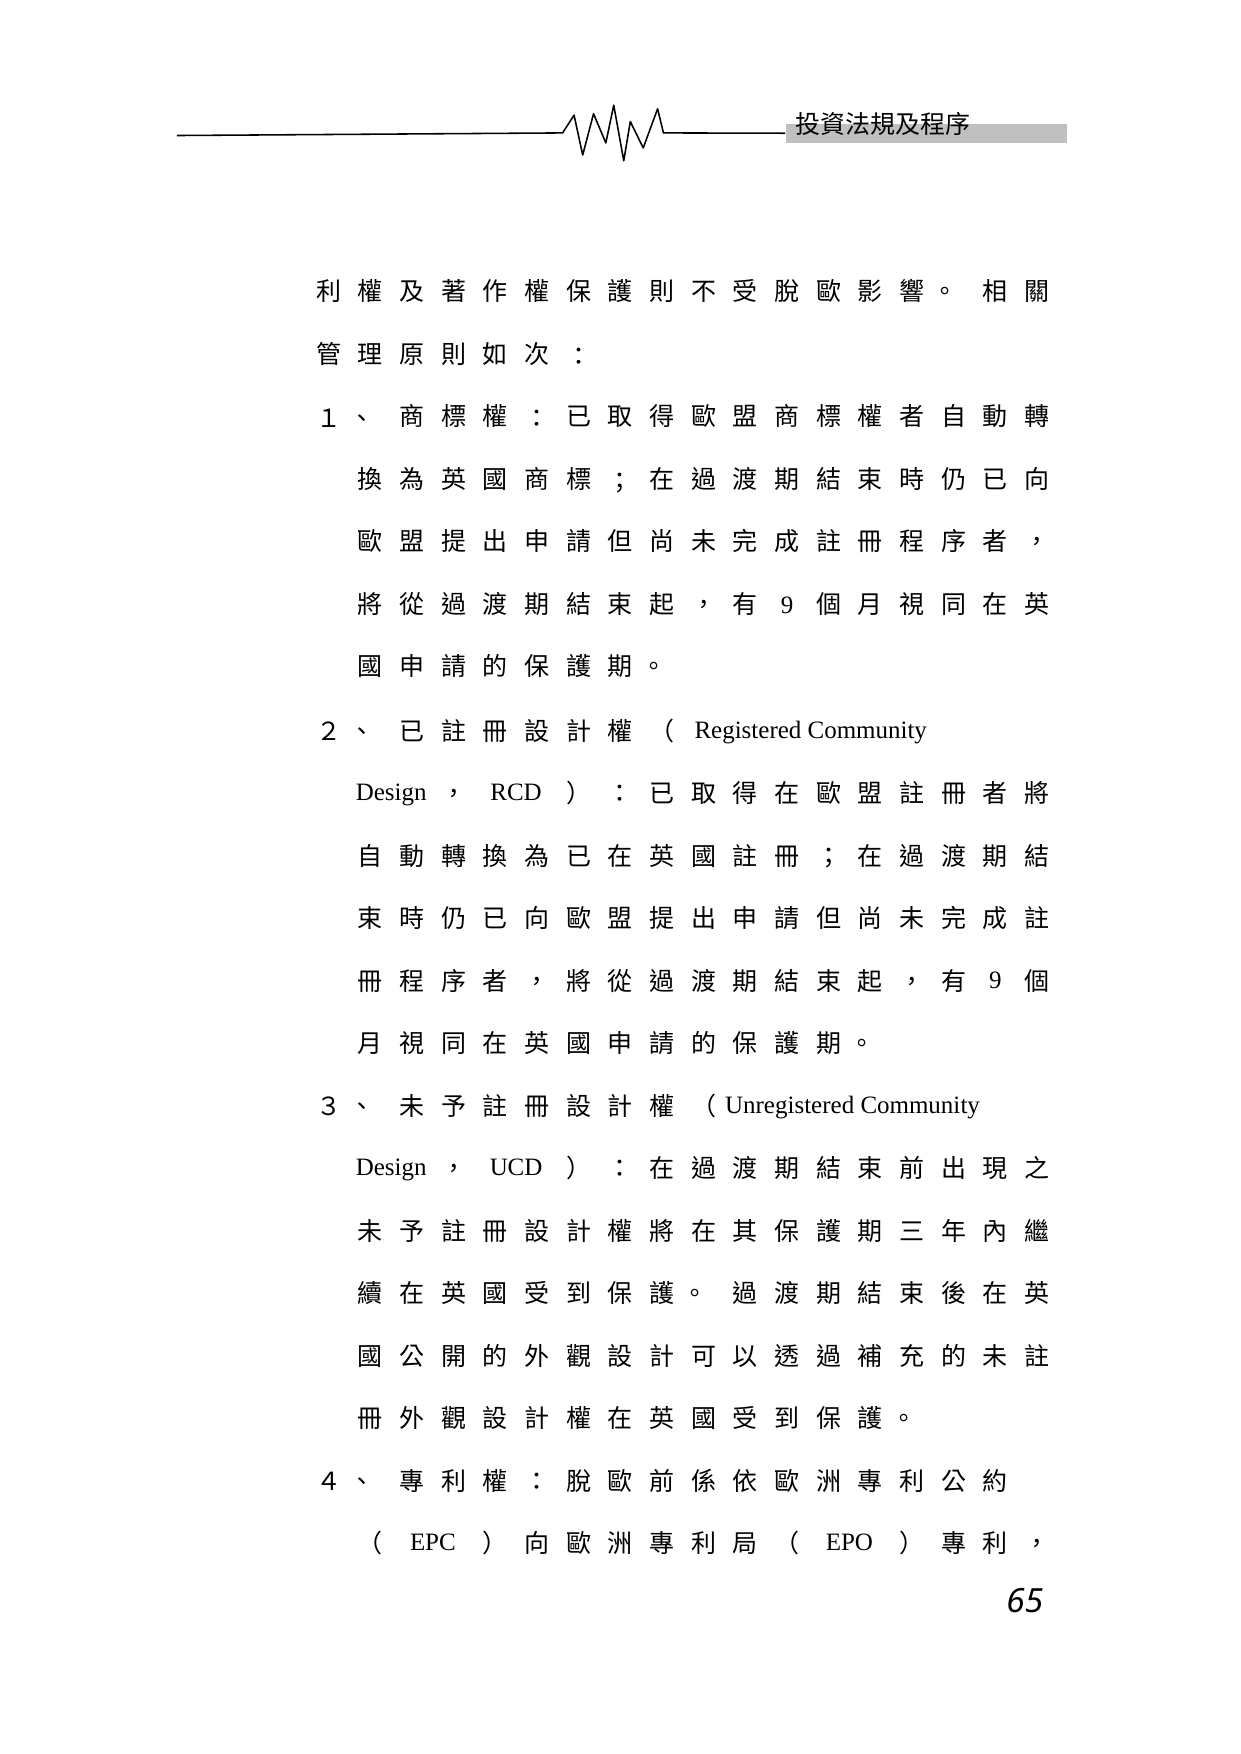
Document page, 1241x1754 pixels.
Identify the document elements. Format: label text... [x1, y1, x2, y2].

text ２、已註冊設計權（Registered Community Design，RCD）：已取得在歐盟註冊者將自動轉換為已在英國註冊；在過渡期結束時仍已向歐盟提出申請但尚未完成註冊程序者，將從過渡期結束起，有9個月視同在英國申請的保護期。 [281, 688, 1058, 1063]
text ３、未予註冊設計權（Unregistered Community Design，UCD）：在過渡期結束前出現之未予註冊設計權將在其保護期三年內繼續在英國受到保護。過渡期結束後在英國公開的外觀設計可以透過補充的未註冊外觀設計權在英國受到保護。 [281, 1063, 1058, 1438]
text １、商標權：已取得歐盟商標權者自動轉換為英國商標；在過渡期結束時仍已向歐盟提出申請但尚未完成註冊程序者，將從過渡期結束起，有9個月視同在英國申請的保護期。 [281, 375, 1058, 688]
text ４、專利權：脫歐前係依歐洲專利公約（EPC）向歐洲專利局（EPO）專利， [281, 1438, 1058, 1563]
text 利權及著作權保護則不受脫歐影響。相關管理原則如次： [281, 250, 1058, 375]
